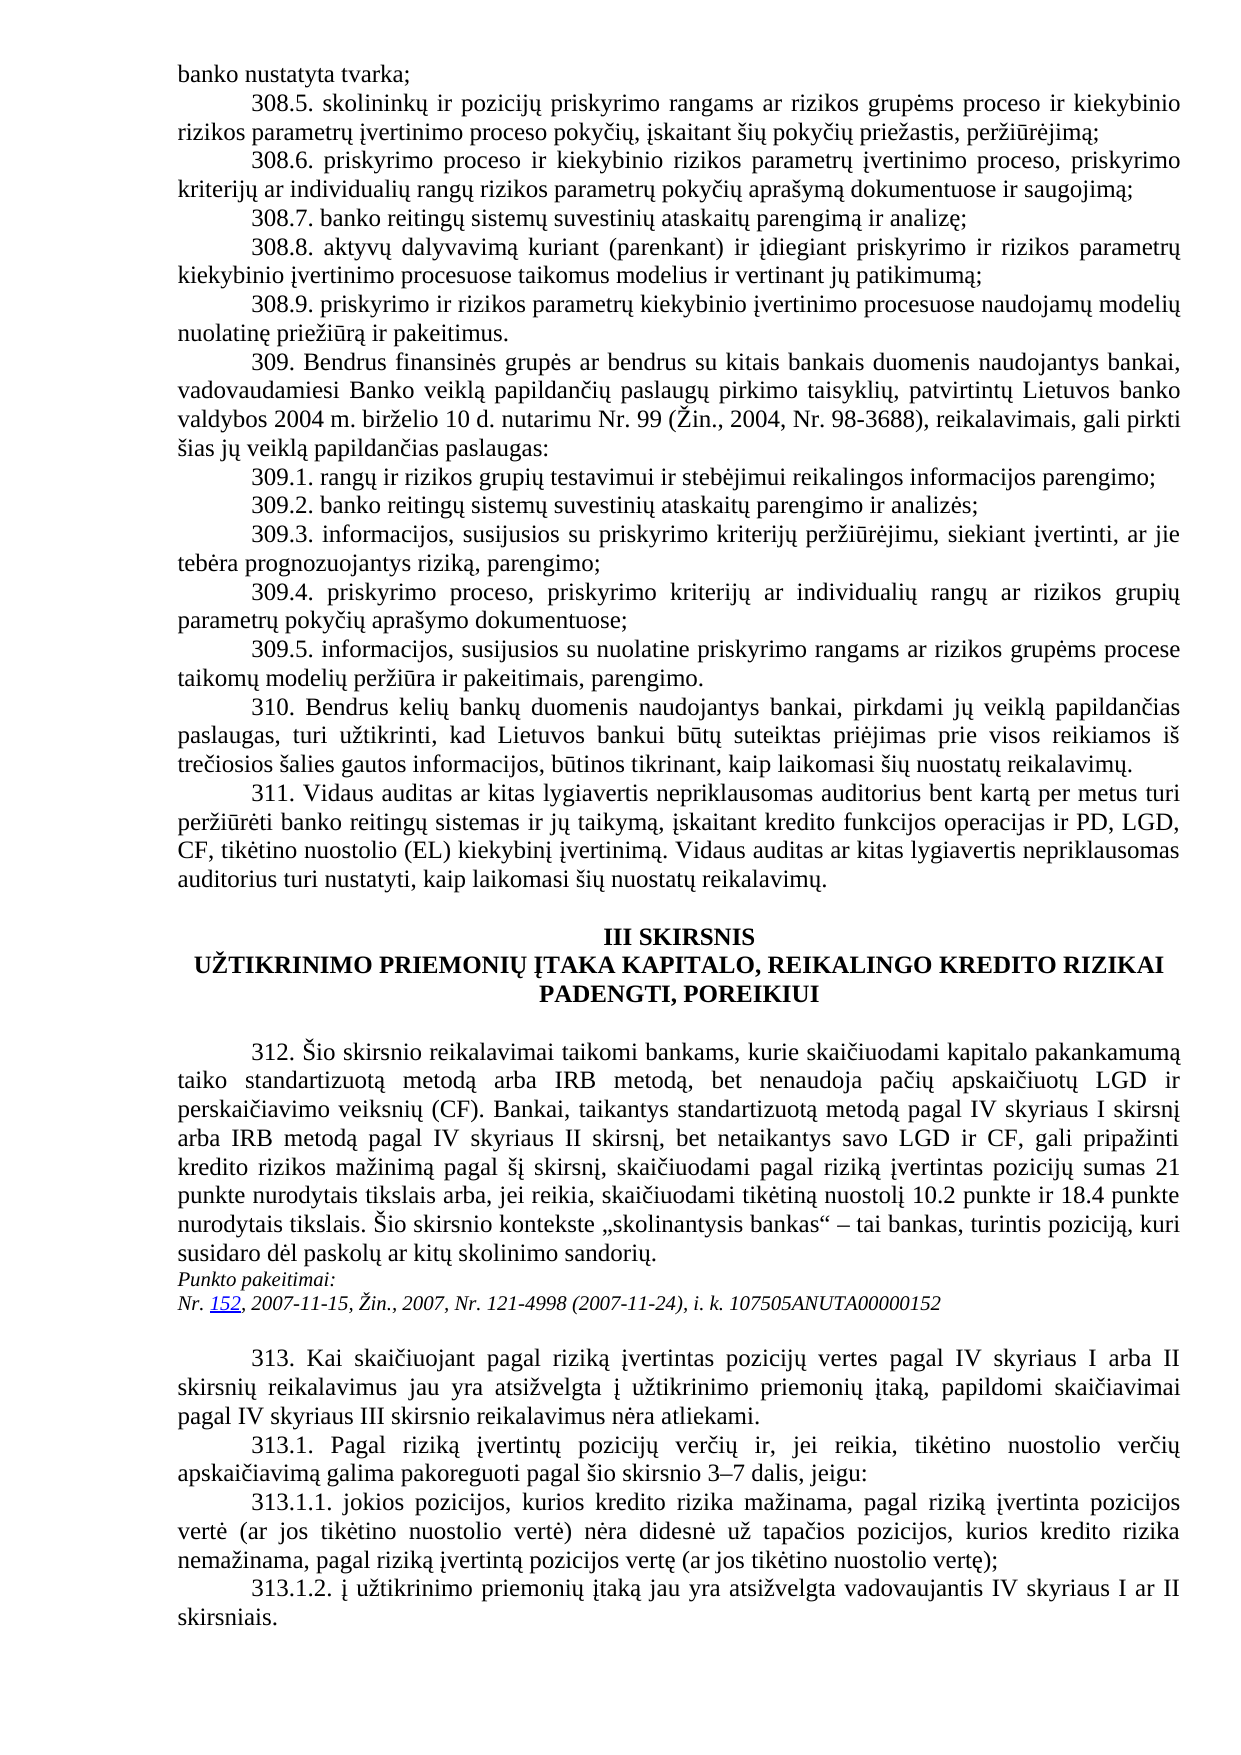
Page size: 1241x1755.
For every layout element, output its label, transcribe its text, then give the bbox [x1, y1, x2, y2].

text 308.5. skolininkų ir pozicijų priskyrimo rangams ar rizikos grupėms proceso ir kiekybinio rizikos parametrų įvertinimo proceso pokyčių, įskaitant šių pokyčių priežastis, peržiūrėjimą; [177, 88, 1181, 145]
text 309.2. banko reitingų sistemų suvestinių ataskaitų parengimo ir analizės; [177, 490, 1181, 519]
text 308.7. banko reitingų sistemų suvestinių ataskaitų parengimą ir analizę; [177, 203, 1181, 232]
text 309.1. rangų ir rizikos grupių testavimui ir stebėjimui reikalingos informacijos parengimo; [177, 462, 1181, 490]
text 311. Vidaus auditas ar kitas lygiavertis nepriklausomas auditorius bent kartą per metus turi peržiūrėti banko reitingų sistemas ir jų taikymą, įskaitant kredito funkcijos operacijas ir PD, LGD, CF, tikėtino nuostolio (EL) kiekybinį įvertinimą. Vidaus auditas ar kitas lygiavertis nepriklausomas auditorius turi nustatyti, kaip laikomasi šių nuostatų reikalavimų. [177, 778, 1181, 893]
text 308.9. priskyrimo ir rizikos parametrų kiekybinio įvertinimo procesuose naudojamų modelių nuolatinę priežiūrą ir pakeitimus. [177, 289, 1181, 347]
text 310. Bendrus kelių bankų duomenis naudojantys bankai, pirkdami jų veiklą papildančias paslaugas, turi užtikrinti, kad Lietuvos bankui būtų suteiktas priėjimas prie visos reikiamos iš trečiosios šalies gautos informacijos, būtinos tikrinant, kaip laikomasi šių nuostatų reikalavimų. [177, 692, 1181, 778]
text 313. Kai skaičiuojant pagal riziką įvertintas pozicijų vertes pagal IV skyriaus I arba II skirsnių reikalavimus jau yra atsižvelgta į užtikrinimo priemonių įtaką, papildomi skaičiavimai pagal IV skyriaus III skirsnio reikalavimus nėra atliekami. [177, 1343, 1181, 1430]
text banko nustatyta tvarka; [177, 59, 1181, 88]
text III SKIRSNIS [177, 922, 1181, 950]
text 309.5. informacijos, susijusios su nuolatine priskyrimo rangams ar rizikos grupėms procese taikomų modelių peržiūra ir pakeitimais, parengimo. [177, 634, 1181, 692]
text 313.1.2. į užtikrinimo priemonių įtaką jau yra atsižvelgta vadovaujantis IV skyriaus I ar II skirsniais. [177, 1573, 1181, 1631]
text 313.1.1. jokios pozicijos, kurios kredito rizika mažinama, pagal riziką įvertinta pozicijos vertė (ar jos tikėtino nuostolio vertė) nėra didesnė už tapačios pozicijos, kurios kredito rizika nemažinama, pagal riziką įvertintą pozicijos vertę (ar jos tikėtino nuostolio vertę); [177, 1487, 1181, 1573]
text 309.4. priskyrimo proceso, priskyrimo kriterijų ar individualių rangų ar rizikos grupių parametrų pokyčių aprašymo dokumentuose; [177, 577, 1181, 634]
text 309.3. informacijos, susijusios su priskyrimo kriterijų peržiūrėjimu, siekiant įvertinti, ar jie tebėra prognozuojantys riziką, parengimo; [177, 519, 1181, 577]
text 308.8. aktyvų dalyvavimą kuriant (parenkant) ir įdiegiant priskyrimo ir rizikos parametrų kiekybinio įvertinimo procesuose taikomus modelius ir vertinant jų patikimumą; [177, 232, 1181, 289]
text 308.6. priskyrimo proceso ir kiekybinio rizikos parametrų įvertinimo proceso, priskyrimo kriterijų ar individualių rangų rizikos parametrų pokyčių aprašymą dokumentuose ir saugojimą; [177, 145, 1181, 203]
text 312. Šio skirsnio reikalavimai taikomi bankams, kurie skaičiuodami kapitalo pakankamumą taiko standartizuotą metodą arba IRB metodą, bet nenaudoja pačių apskaičiuotų LGD ir perskaičiavimo veiksnių (CF). Bankai, taikantys standartizuotą metodą pagal IV skyriaus I skirsnį arba IRB metodą pagal IV skyriaus II skirsnį, bet netaikantys savo LGD ir CF, gali pripažinti kredito rizikos mažinimą pagal šį skirsnį, skaičiuodami pagal riziką įvertintas pozicijų sumas 21 punkte nurodytais tikslais arba, jei reikia, skaičiuodami tikėtiną nuostolį 10.2 punkte ir 18.4 punkte nurodytais tikslais. Šio skirsnio kontekste „skolinantysis bankas“ – tai bankas, turintis poziciją, kuri susidaro dėl paskolų ar kitų skolinimo sandorių. [177, 1037, 1181, 1267]
text UŽTIKRINIMO PRIEMONIŲ ĮTAKA KAPITALO, REIKALINGO KREDITO RIZIKAI PADENGTI, POREIKIUI [177, 950, 1181, 1008]
text 313.1. Pagal riziką įvertintų pozicijų verčių ir, jei reikia, tikėtino nuostolio verčių apskaičiavimą galima pakoreguoti pagal šio skirsnio 3–7 dalis, jeigu: [177, 1430, 1181, 1487]
text Punkto pakeitimai: [177, 1267, 1181, 1291]
text 309. Bendrus finansinės grupės ar bendrus su kitais bankais duomenis naudojantys bankai, vadovaudamiesi Banko veiklą papildančių paslaugų pirkimo taisyklių, patvirtintų Lietuvos banko valdybos 2004 m. birželio 10 d. nutarimu Nr. 99 (Žin., 2004, Nr. 98-3688), reikalavimais, gali pirkti šias jų veiklą papildančias paslaugas: [177, 347, 1181, 462]
text Nr. 152, 2007-11-15, Žin., 2007, Nr. 121-4998 (2007-11-24), i. k. 107505ANUTA00000152 [177, 1291, 1181, 1315]
